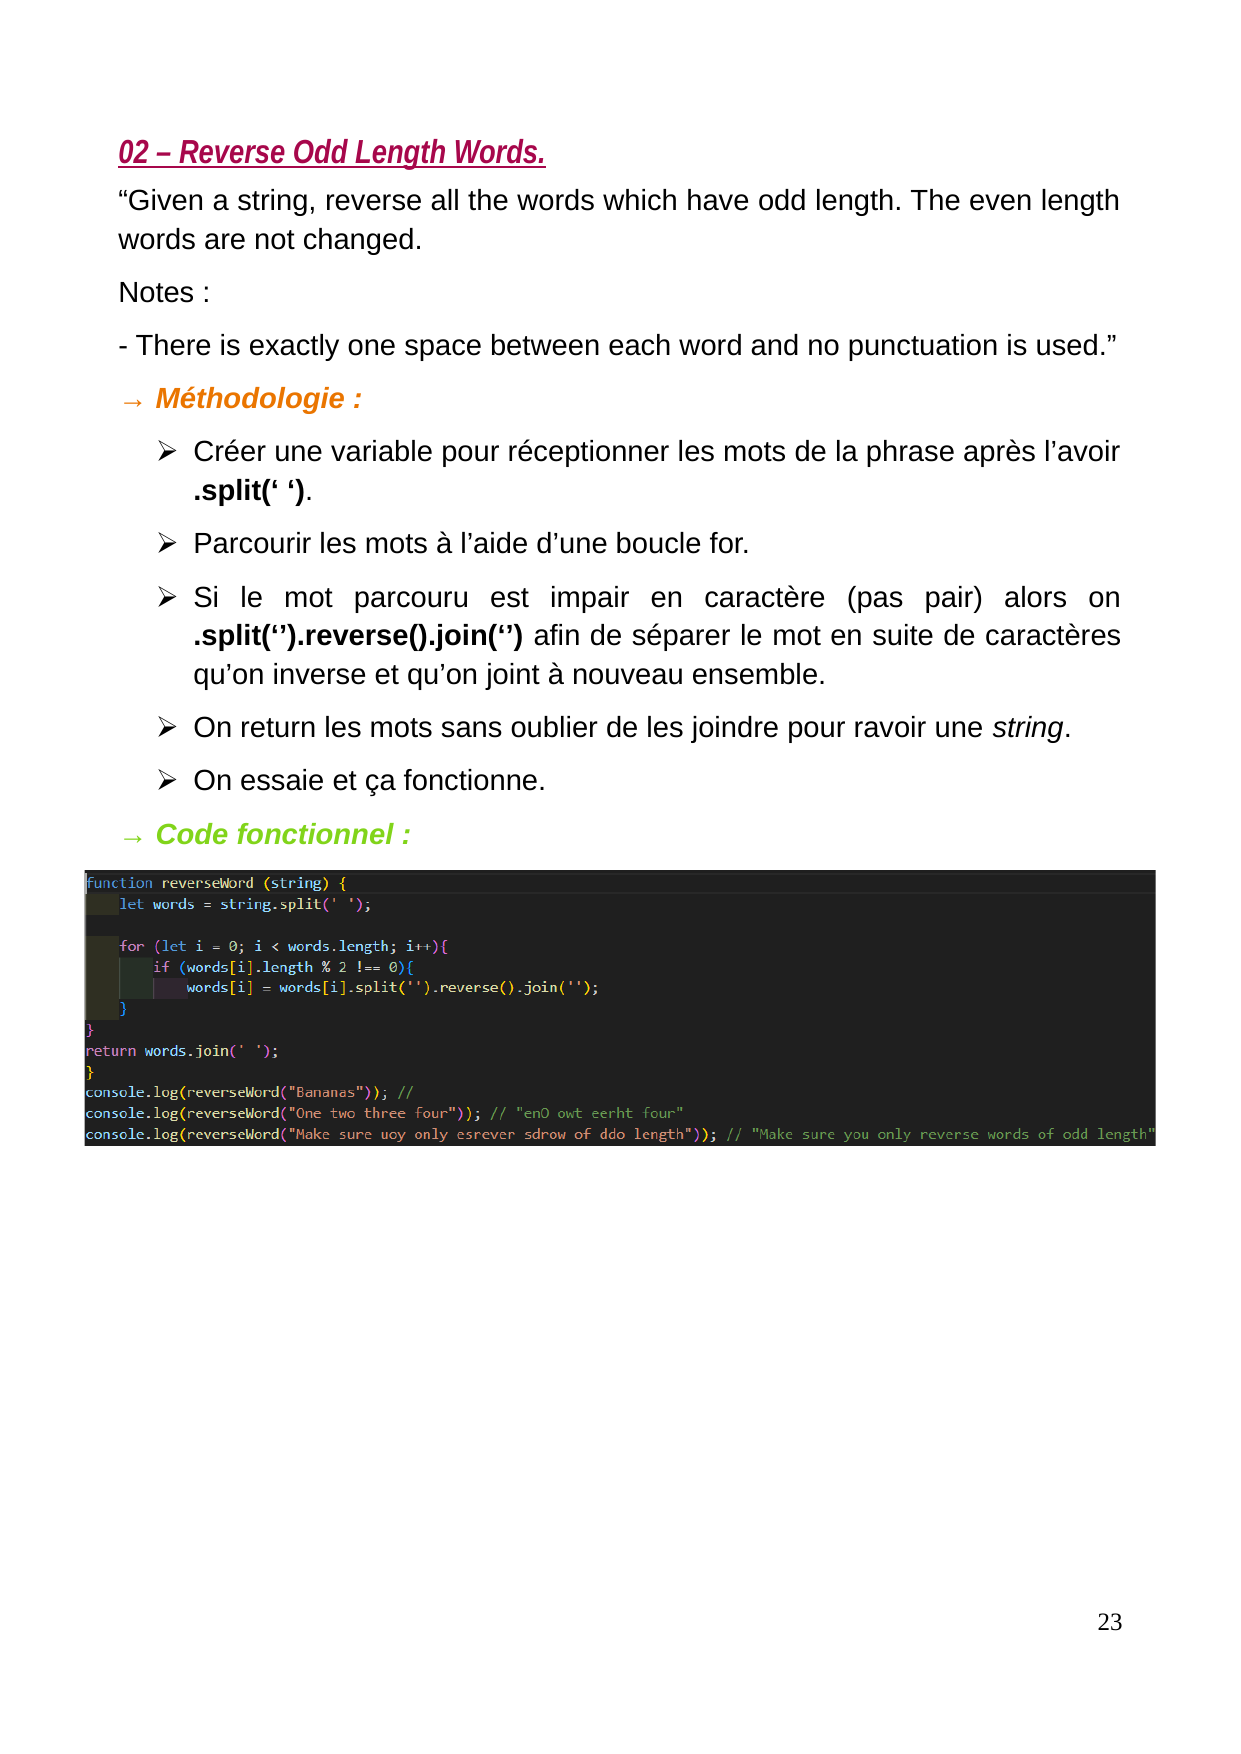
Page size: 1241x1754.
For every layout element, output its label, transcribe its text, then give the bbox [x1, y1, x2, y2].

text → Code fonctionnel : [118, 817, 1122, 850]
list Parcourir les mots à l’aide d’une boucle for. [156, 526, 1122, 560]
text Notes : [118, 275, 1122, 309]
text “Given a string, reverse all the words which have odd length. The even length words are not changed. [118, 183, 1122, 256]
list On return les mots sans oublier de les joindre pour ravoir une string. [156, 710, 1122, 744]
list Créer une variable pour réceptionner les mots de la phrase après l’avoir .split(‘ ‘). [156, 434, 1122, 507]
list On essaie et ça fonctionne. [156, 763, 1122, 797]
subtitle 02 – Reverse Odd Length Words. [118, 133, 1122, 171]
list Si le mot parcouru est impair en caractère (pas pair) alors on .split(‘’).reverse().join(‘’) afin de séparer le mot en suite de caractères qu’on inverse et qu’on joint à nouveau ensemble. [156, 580, 1122, 691]
text → Méthodologie : [118, 381, 1122, 415]
picture [84, 870, 1156, 1146]
text - There is exactly one space between each word and no punctuation is used.” [118, 328, 1122, 362]
